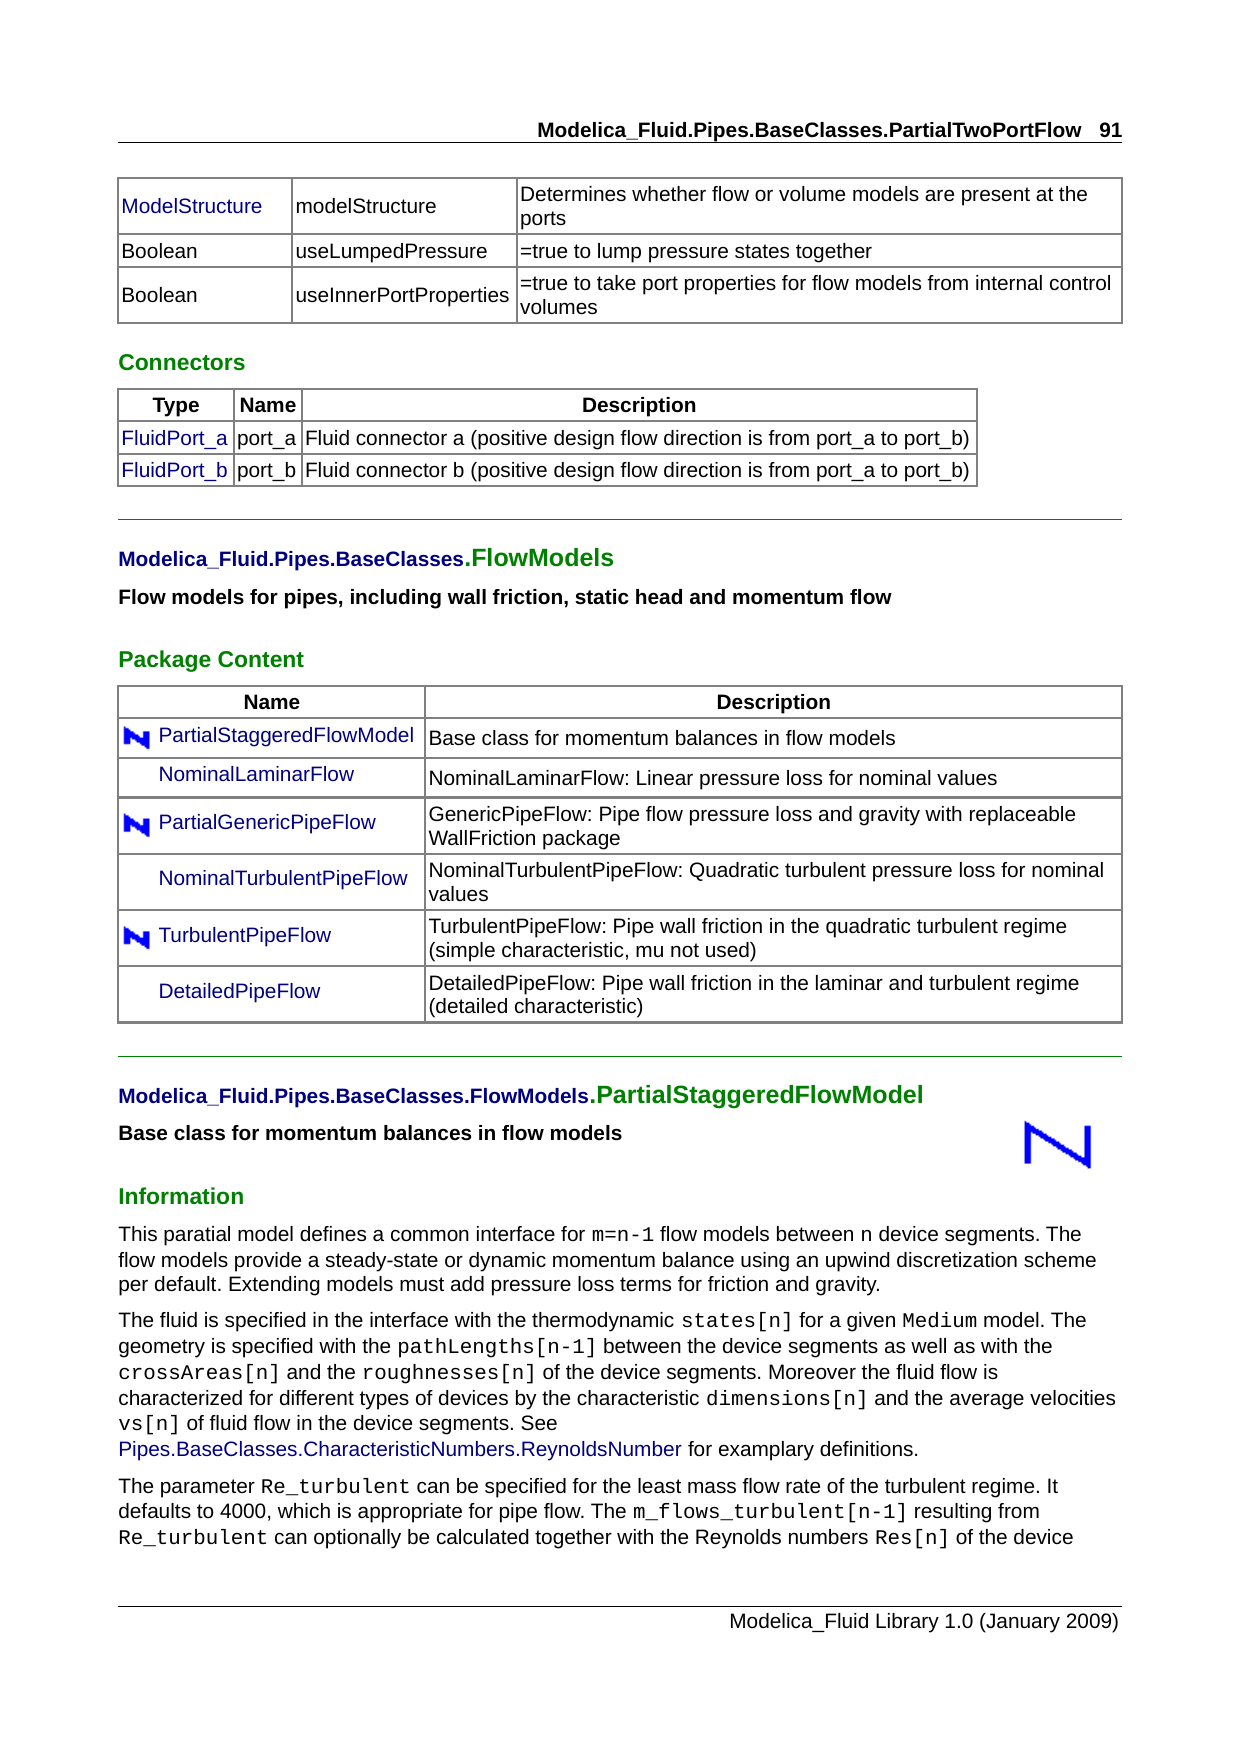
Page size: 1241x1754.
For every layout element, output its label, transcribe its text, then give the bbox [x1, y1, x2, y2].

table_header Name [235, 390, 301, 420]
table_cell PartialGenericPipeFlow [119, 799, 424, 853]
table_cell Fluid connector a (positive design flow direction is from port_a to port_b) [303, 422, 976, 452]
table_cell =true to take port properties for flow models from internal control volumes [518, 268, 1121, 322]
table_cell PartialStaggeredFlowModel [119, 719, 424, 757]
table_cell NominalTurbulentPipeFlow: Quadratic turbulent pressure loss for nominal values [426, 855, 1121, 909]
table_cell Boolean [119, 235, 291, 266]
table_header Description [426, 687, 1121, 717]
subtitle Information [118, 1183, 993, 1209]
table_cell DetailedPipeFlow [119, 967, 424, 1021]
table_cell NominalLaminarFlow: Linear pressure loss for nominal values [426, 759, 1121, 796]
text Flow models for pipes, including wall friction, static head and momentum flow [118, 584, 1122, 608]
subtitle Package Content [118, 646, 1122, 672]
table_header Name [119, 687, 424, 717]
table_cell Base class for momentum balances in flow models [426, 719, 1121, 757]
table_cell TurbulentPipeFlow: Pipe wall friction in the quadratic turbulent regime (simple characteristic, mu not used) [426, 911, 1121, 965]
text Base class for momentum balances in flow models [118, 1121, 993, 1145]
table_cell ModelStructure [119, 179, 291, 233]
picture [121, 722, 153, 754]
table_cell NominalLaminarFlow [119, 759, 424, 796]
table_cell =true to lump pressure states together [518, 235, 1121, 266]
picture [995, 1082, 1120, 1207]
table_cell Determines whether flow or volume models are present at the ports [518, 179, 1121, 233]
text The fluid is specified in the interface with the thermodynamic states[n] for a given Medium model. The geometry is specified with the pathLengths[n-1] between the device segments as well as with the crossAreas[n] and the roughnesses[n] of the device segments. Moreover the fluid flow is characterized for different types of devices by the characteristic dimensions[n] and the average velocities vs[n] of fluid flow in the device segments. See Pipes.BaseClasses.CharacteristicNumbers.ReynoldsNumber for examplary definitions. [118, 1308, 1122, 1461]
table_cell FluidPort_a [119, 422, 233, 452]
table_cell port_a [235, 422, 301, 452]
table_cell NominalTurbulentPipeFlow [119, 855, 424, 909]
table_cell useLumpedPressure [293, 235, 516, 266]
table_cell FluidPort_b [119, 455, 233, 485]
table_cell port_b [235, 455, 301, 485]
table_cell TurbulentPipeFlow [119, 911, 424, 965]
table_cell GenericPipeFlow: Pipe flow pressure loss and gravity with replaceable WallFriction package [426, 799, 1121, 853]
text The parameter Re_turbulent can be specified for the least mass flow rate of the turbulent regime. It defaults to 4000, which is appropriate for pipe flow. The m_flows_turbulent[n-1] resulting from Re_turbulent can optionally be calculated together with the Reynolds numbers Res[n] of the device [118, 1473, 1122, 1551]
table_header Description [303, 390, 976, 420]
text This paratial model defines a common interface for m=n-1 flow models between n device segments. The flow models provide a steady-state or dynamic momentum balance using an upwind discretization scheme per default. Extending models must add pressure loss terms for friction and gravity. [118, 1222, 1122, 1295]
picture [121, 922, 153, 954]
picture [121, 810, 153, 842]
subtitle Modelica_Fluid.Pipes.BaseClasses.FlowModels [118, 543, 1122, 572]
table_cell DetailedPipeFlow: Pipe wall friction in the laminar and turbulent regime (detailed characteristic) [426, 967, 1121, 1021]
table_cell useInnerPortProperties [293, 268, 516, 322]
table_cell Fluid connector b (positive design flow direction is from port_a to port_b) [303, 455, 976, 485]
subtitle Modelica_Fluid.Pipes.BaseClasses.FlowModels.PartialStaggeredFlowModel [118, 1080, 993, 1109]
subtitle Connectors [118, 349, 1122, 375]
table_cell modelStructure [293, 179, 516, 233]
table_header Type [119, 390, 233, 420]
table_cell Boolean [119, 268, 291, 322]
